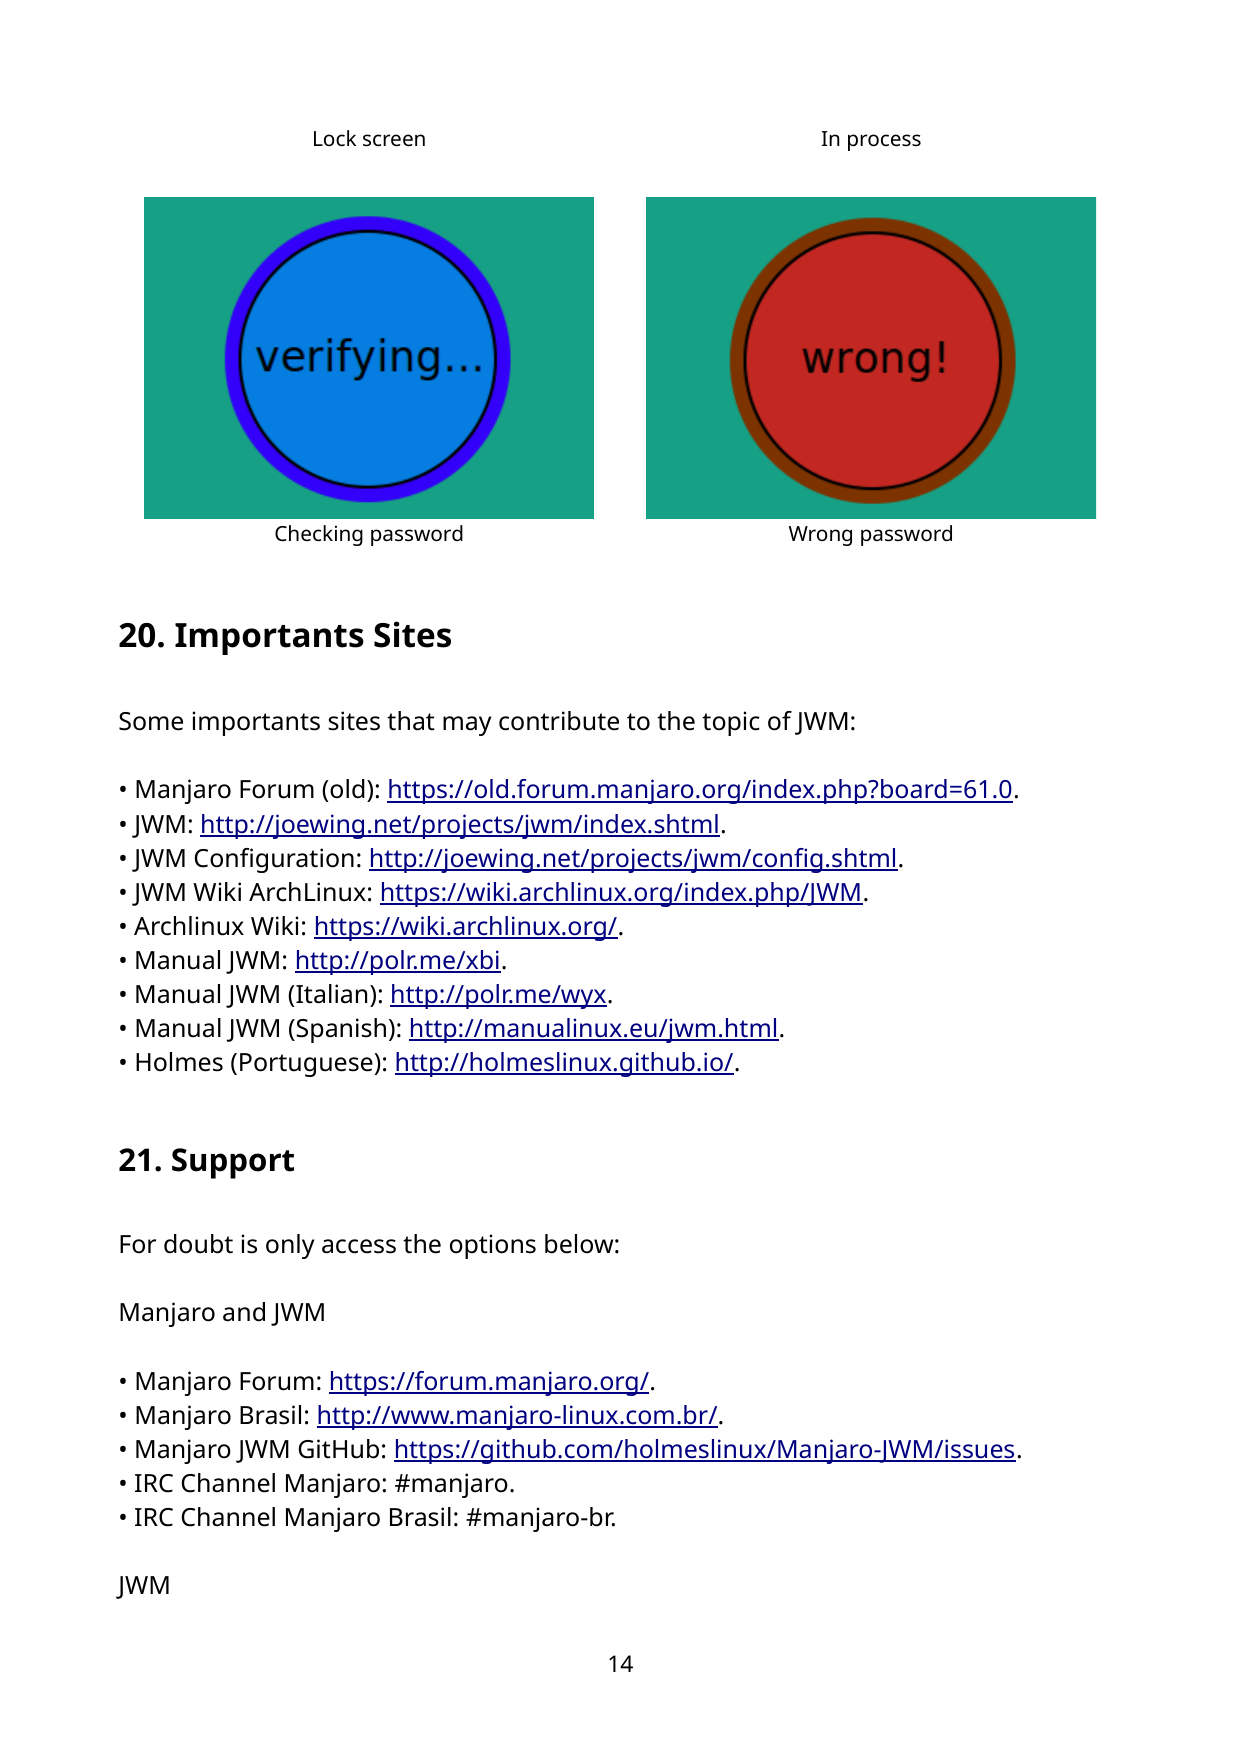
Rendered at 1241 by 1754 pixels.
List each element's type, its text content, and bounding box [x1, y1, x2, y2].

text • JWM Configuration: http://joewing.net/projects/jwm/config.shtml. [118, 840, 1122, 874]
text • Manual JWM (Italian): http://polr.me/wyx. [118, 977, 1122, 1011]
table_header In process [620, 118, 1122, 158]
text • Manual JWM (Spanish): http://manualinux.eu/jwm.html. [118, 1011, 1122, 1045]
text • Holmes (Portuguese): http://holmeslinux.github.io/. [118, 1045, 1122, 1079]
text • Archlinux Wiki: https://wiki.archlinux.org/. [118, 908, 1122, 942]
text Some importants sites that may contribute to the topic of JWM: [118, 704, 1122, 738]
picture [646, 197, 1097, 519]
table_header Checking password [118, 192, 620, 553]
text JWM [118, 1568, 1122, 1602]
table_header Wrong password [620, 192, 1122, 553]
text • Manjaro Brasil: http://www.manjaro-linux.com.br/. [118, 1397, 1122, 1431]
text For doubt is only access the options below: [118, 1227, 1122, 1261]
text • Manual JWM: http://polr.me/xbi. [118, 942, 1122, 977]
text • JWM Wiki ArchLinux: https://wiki.archlinux.org/index.php/JWM. [118, 874, 1122, 908]
subtitle 21. Support [118, 1138, 1122, 1180]
text • IRC Channel Manjaro: #manjaro. [118, 1465, 1122, 1499]
text • JWM: http://joewing.net/projects/jwm/index.shtml. [118, 806, 1122, 840]
text Manjaro and JWM [118, 1295, 1122, 1329]
subtitle 20. Importants Sites [118, 612, 1122, 657]
text • Manjaro Forum (old): https://old.forum.manjaro.org/index.php?board=61.0. [118, 772, 1122, 806]
text • Manjaro JWM GitHub: https://github.com/holmeslinux/Manjaro-JWM/issues. [118, 1431, 1122, 1465]
text • IRC Channel Manjaro Brasil: #manjaro-br. [118, 1499, 1122, 1533]
picture [144, 197, 594, 519]
text • Manjaro Forum: https://forum.manjaro.org/. [118, 1363, 1122, 1397]
table_header Lock screen [118, 118, 620, 158]
